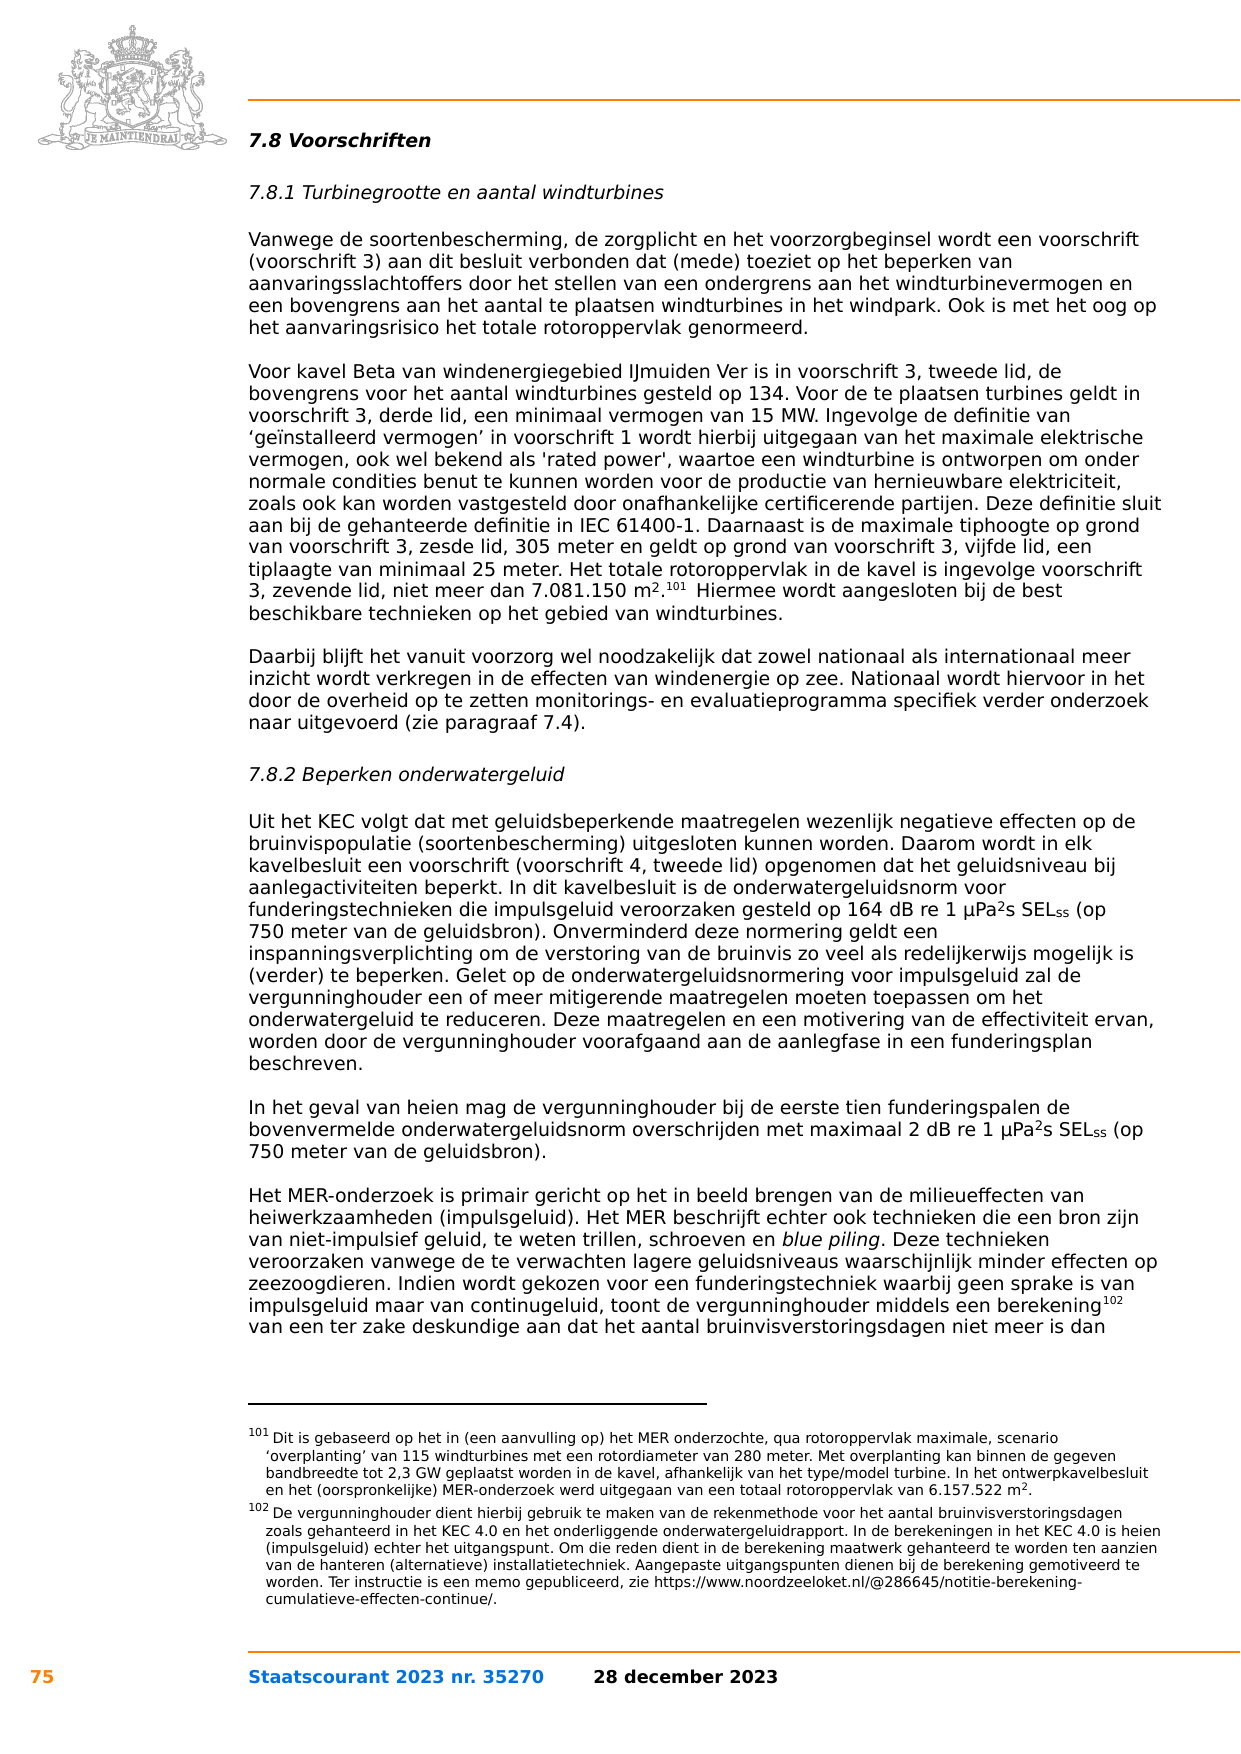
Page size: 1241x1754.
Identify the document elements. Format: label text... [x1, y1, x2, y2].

text Het MER-onderzoek is primair gericht op het in beeld brengen van de milieueffecten van heiwerkzaamheden (impulsgeluid). Het MER beschrijft echter ook technieken die een bron zijn van niet-impulsief geluid, te weten trillen, schroeven en blue piling. Deze technieken veroorzaken vanwege de te verwachten lagere geluidsniveaus waarschijnlijk minder effecten op zeezoogdieren. Indien wordt gekozen voor een funderingstechniek waarbij geen sprake is van impulsgeluid maar van continugeluid, toont de vergunninghouder middels een berekening van een ter zake deskundige aan dat het aantal bruinvisverstoringsdagen niet meer is dan [248, 1184, 1163, 1338]
subtitle 7.8 Voorschriften [248, 130, 1163, 152]
text Voor kavel Beta van windenergiegebied IJmuiden Ver is in voorschrift 3, tweede lid, de bovengrens voor het aantal windturbines gesteld op 134. Voor de te plaatsen turbines geldt in voorschrift 3, derde lid, een minimaal vermogen van 15 MW. Ingevolge de definitie van ‘geïnstalleerd vermogen’ in voorschrift 1 wordt hierbij uitgegaan van het maximale elektrische vermogen, ook wel bekend als 'rated power', waartoe een windturbine is ontworpen om onder normale condities benut te kunnen worden voor de productie van hernieuwbare elektriciteit, zoals ook kan worden vastgesteld door onafhankelijke certificerende partijen. Deze definitie sluit aan bij de gehanteerde definitie in IEC 61400-1. Daarnaast is de maximale tiphoogte op grond van voorschrift 3, zesde lid, 305 meter en geldt op grond van voorschrift 3, vijfde lid, een tiplaagte van minimaal 25 meter. Het totale rotoroppervlak in de kavel is ingevolge voorschrift 3, zevende lid, niet meer dan 7.081.150 m2. Hiermee wordt aangesloten bij de best beschikbare technieken op het gebied van windturbines. [248, 361, 1163, 624]
text Daarbij blijft het vanuit voorzorg wel noodzakelijk dat zowel nationaal als internationaal meer inzicht wordt verkregen in de effecten van windenergie op zee. Nationaal wordt hiervoor in het door de overheid op te zetten monitorings- en evaluatieprogramma specifiek verder onderzoek naar uitgevoerd (zie paragraaf 7.4). [248, 646, 1163, 734]
text De vergunninghouder dient hierbij gebruik te maken van de rekenmethode voor het aantal bruinvisverstoringsdagen zoals gehanteerd in het KEC 4.0 en het onderliggende onderwatergeluidrapport. In de berekeningen in het KEC 4.0 is heien (impulsgeluid) echter het uitgangspunt. Om die reden dient in de berekening maatwerk gehanteerd te worden ten aanzien van de hanteren (alternatieve) installatietechniek. Aangepaste uitgangspunten dienen bij de berekening gemotiveerd te worden. Ter instructie is een memo gepubliceerd, zie https://www.noordzeeloket.nl/@286645/notitie-berekening-cumulatieve-effecten-continue/. [248, 1501, 1163, 1608]
text Vanwege de soortenbescherming, de zorgplicht en het voorzorgbeginsel wordt een voorschrift (voorschrift 3) aan dit besluit verbonden dat (mede) toeziet op het beperken van aanvaringsslachtoffers door het stellen van een ondergrens aan het windturbinevermogen en een bovengrens aan het aantal te plaatsen windturbines in het windpark. Ook is met het oog op het aanvaringsrisico het totale rotoroppervlak genormeerd. [248, 229, 1163, 339]
text Dit is gebaseerd op het in (een aanvulling op) het MER onderzochte, qua rotoroppervlak maximale, scenario ‘overplanting’ van 115 windturbines met een rotordiameter van 280 meter. Met overplanting kan binnen de gegeven bandbreedte tot 2,3 GW geplaatst worden in de kavel, afhankelijk van het type/model turbine. In het ontwerpkavelbesluit en het (oorspronkelijke) MER-onderzoek werd uitgegaan van een totaal rotoroppervlak van 6.157.522 m2. [248, 1426, 1163, 1498]
subtitle 7.8.1 Turbinegrootte en aantal windturbines [248, 182, 1163, 204]
text In het geval van heien mag de vergunninghouder bij de eerste tien funderingspalen de bovenvermelde onderwatergeluidsnorm overschrijden met maximaal 2 dB re 1 μPa2s SELss (op 750 meter van de geluidsbron). [248, 1097, 1163, 1163]
text Uit het KEC volgt dat met geluidsbeperkende maatregelen wezenlijk negatieve effecten op de bruinvispopulatie (soortenbescherming) uitgesloten kunnen worden. Daarom wordt in elk kavelbesluit een voorschrift (voorschrift 4, tweede lid) opgenomen dat het geluidsniveau bij aanlegactiviteiten beperkt. In dit kavelbesluit is de onderwatergeluidsnorm voor funderingstechnieken die impulsgeluid veroorzaken gesteld op 164 dB re 1 μPa2s SELss (op 750 meter van de geluidsbron). Onverminderd deze normering geldt een inspanningsverplichting om de verstoring van de bruinvis zo veel als redelijkerwijs mogelijk is (verder) te beperken. Gelet op de onderwatergeluidsnormering voor impulsgeluid zal de vergunninghouder een of meer mitigerende maatregelen moeten toepassen om het onderwatergeluid te reduceren. Deze maatregelen en een motivering van de effectiviteit ervan, worden door de vergunninghouder voorafgaand aan de aanlegfase in een funderingsplan beschreven. [248, 811, 1163, 1075]
subtitle 7.8.2 Beperken onderwatergeluid [248, 764, 1163, 786]
picture [38, 25, 227, 150]
